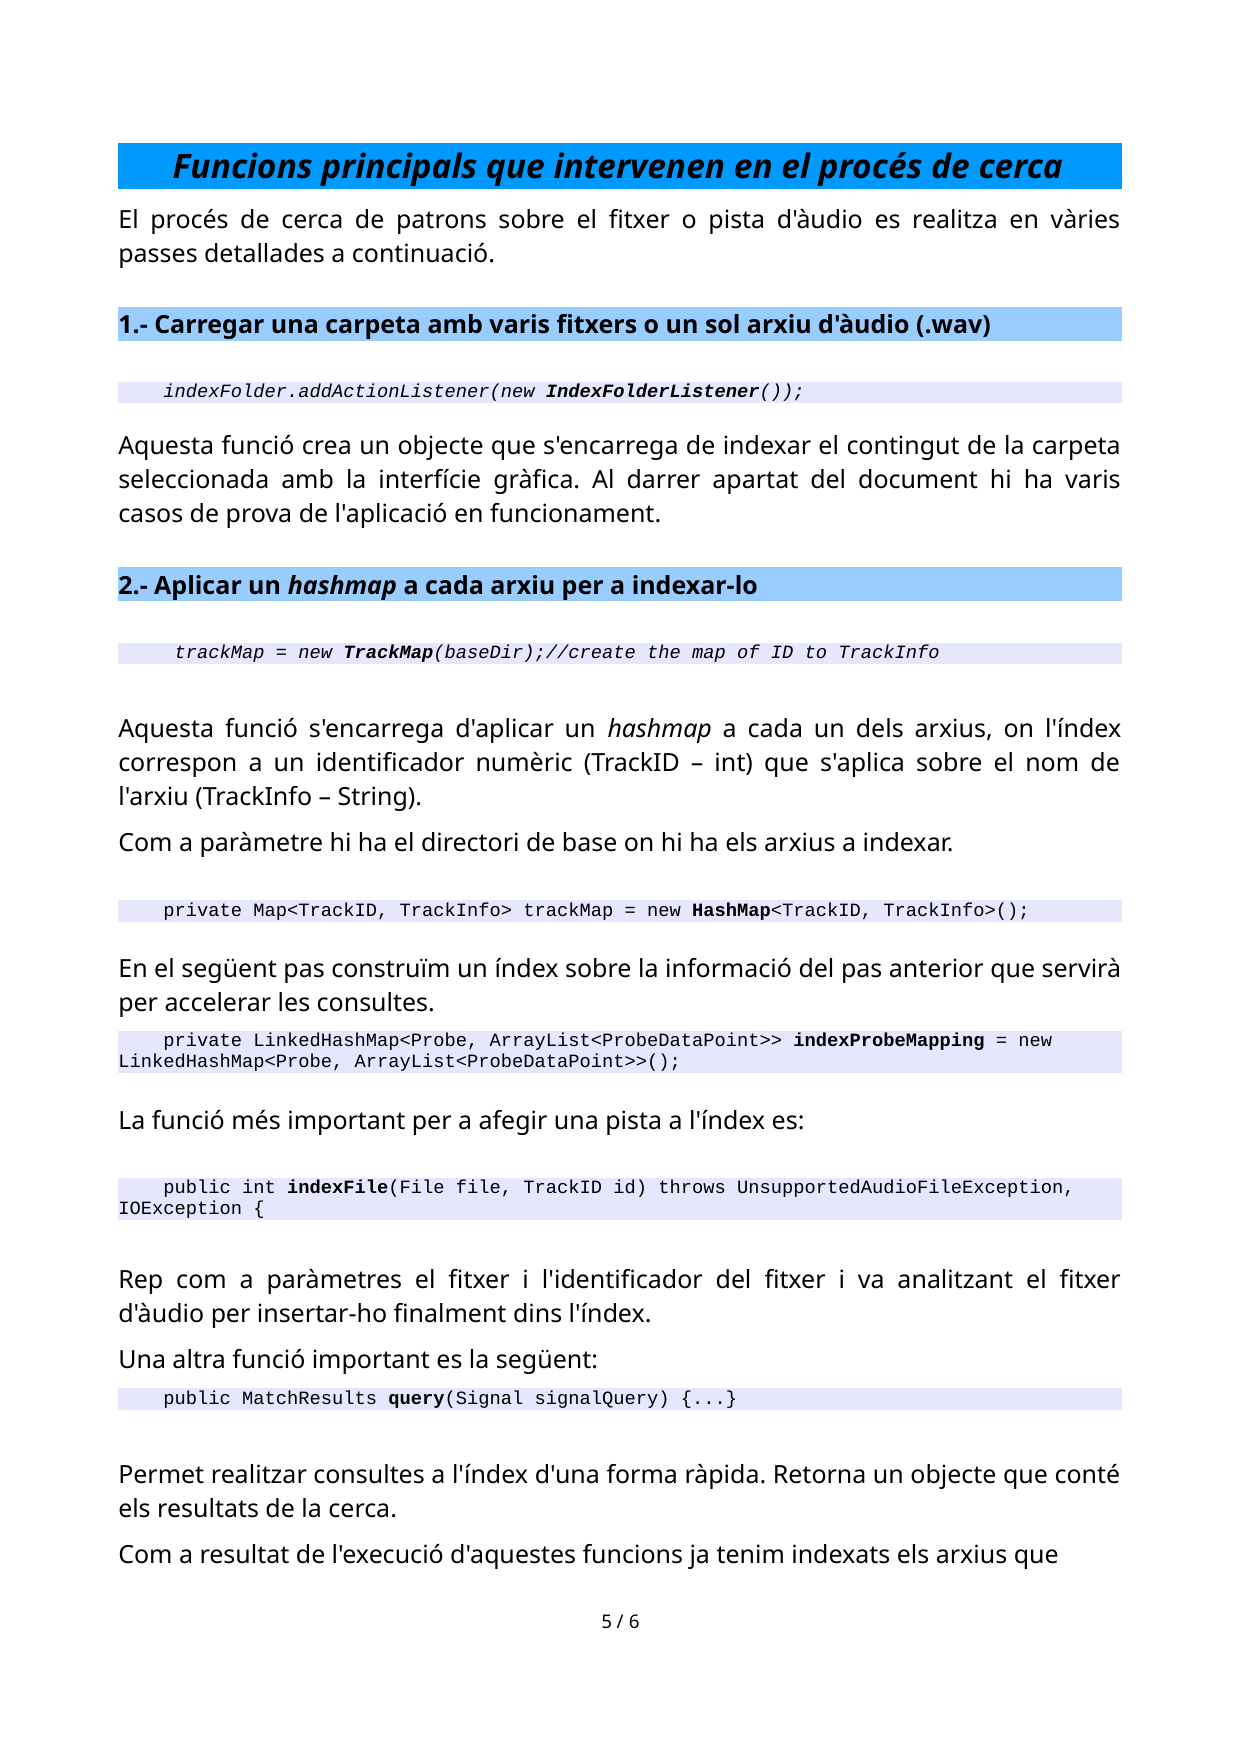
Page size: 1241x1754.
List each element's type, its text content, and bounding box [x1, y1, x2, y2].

text Rep com a paràmetres el fitxer i l'identificador del fitxer i va analitzant el fitxer d'àudio per insertar-ho finalment dins l'índex. [118, 1261, 1122, 1329]
text Aquesta funció s'encarrega d'aplicar un hashmap a cada un dels arxius, on l'índex correspon a un identificador numèric (TrackID – int) que s'aplica sobre el nom de l'arxiu (TrackInfo – String). [118, 710, 1122, 813]
text Permet realitzar consultes a l'índex d'una forma ràpida. Retorna un objecte que conté els resultats de la cerca. [118, 1456, 1122, 1524]
text Una altra funció important es la següent: [118, 1342, 1122, 1376]
text public MatchResults query(Signal signalQuery) {...} [118, 1388, 1122, 1410]
subtitle Funcions principals que intervenen en el procés de cerca [118, 143, 1122, 189]
text public int indexFile(File file, TrackID id) throws UnsupportedAudioFileException, IOException { [118, 1178, 1122, 1220]
subtitle 2.- Aplicar un hashmap a cada arxiu per a indexar-lo [118, 567, 1122, 601]
text trackMap = new TrackMap(baseDir);//create the map of ID to TrackInfo [118, 643, 1122, 664]
subtitle 1.- Carregar una carpeta amb varis fitxers o un sol arxiu d'àudio (.wav) [118, 307, 1122, 341]
text Com a paràmetre hi ha el directori de base on hi ha els arxius a indexar. [118, 825, 1122, 859]
text El procés de cerca de patrons sobre el fitxer o pista d'àudio es realitza en vàries passes detallades a continuació. [118, 201, 1122, 269]
text Com a resultat de l'execució d'aquestes funcions ja tenim indexats els arxius que [118, 1537, 1122, 1571]
text La funció més important per a afegir una pista a l'índex es: [118, 1102, 1122, 1136]
text En el següent pas construïm un índex sobre la informació del pas anterior que servirà per accelerar les consultes. [118, 950, 1122, 1018]
text private Map<TrackID, TrackInfo> trackMap = new HashMap<TrackID, TrackInfo>(); [118, 900, 1122, 922]
text Aquesta funció crea un objecte que s'encarrega de indexar el contingut de la carpeta seleccionada amb la interfície gràfica. Al darrer apartat del document hi ha varis casos de prova de l'aplicació en funcionament. [118, 428, 1122, 530]
text private LinkedHashMap<Probe, ArrayList<ProbeDataPoint>> indexProbeMapping = new LinkedHashMap<Probe, ArrayList<ProbeDataPoint>>(); [118, 1031, 1122, 1073]
text indexFolder.addActionListener(new IndexFolderListener()); [118, 382, 1122, 403]
